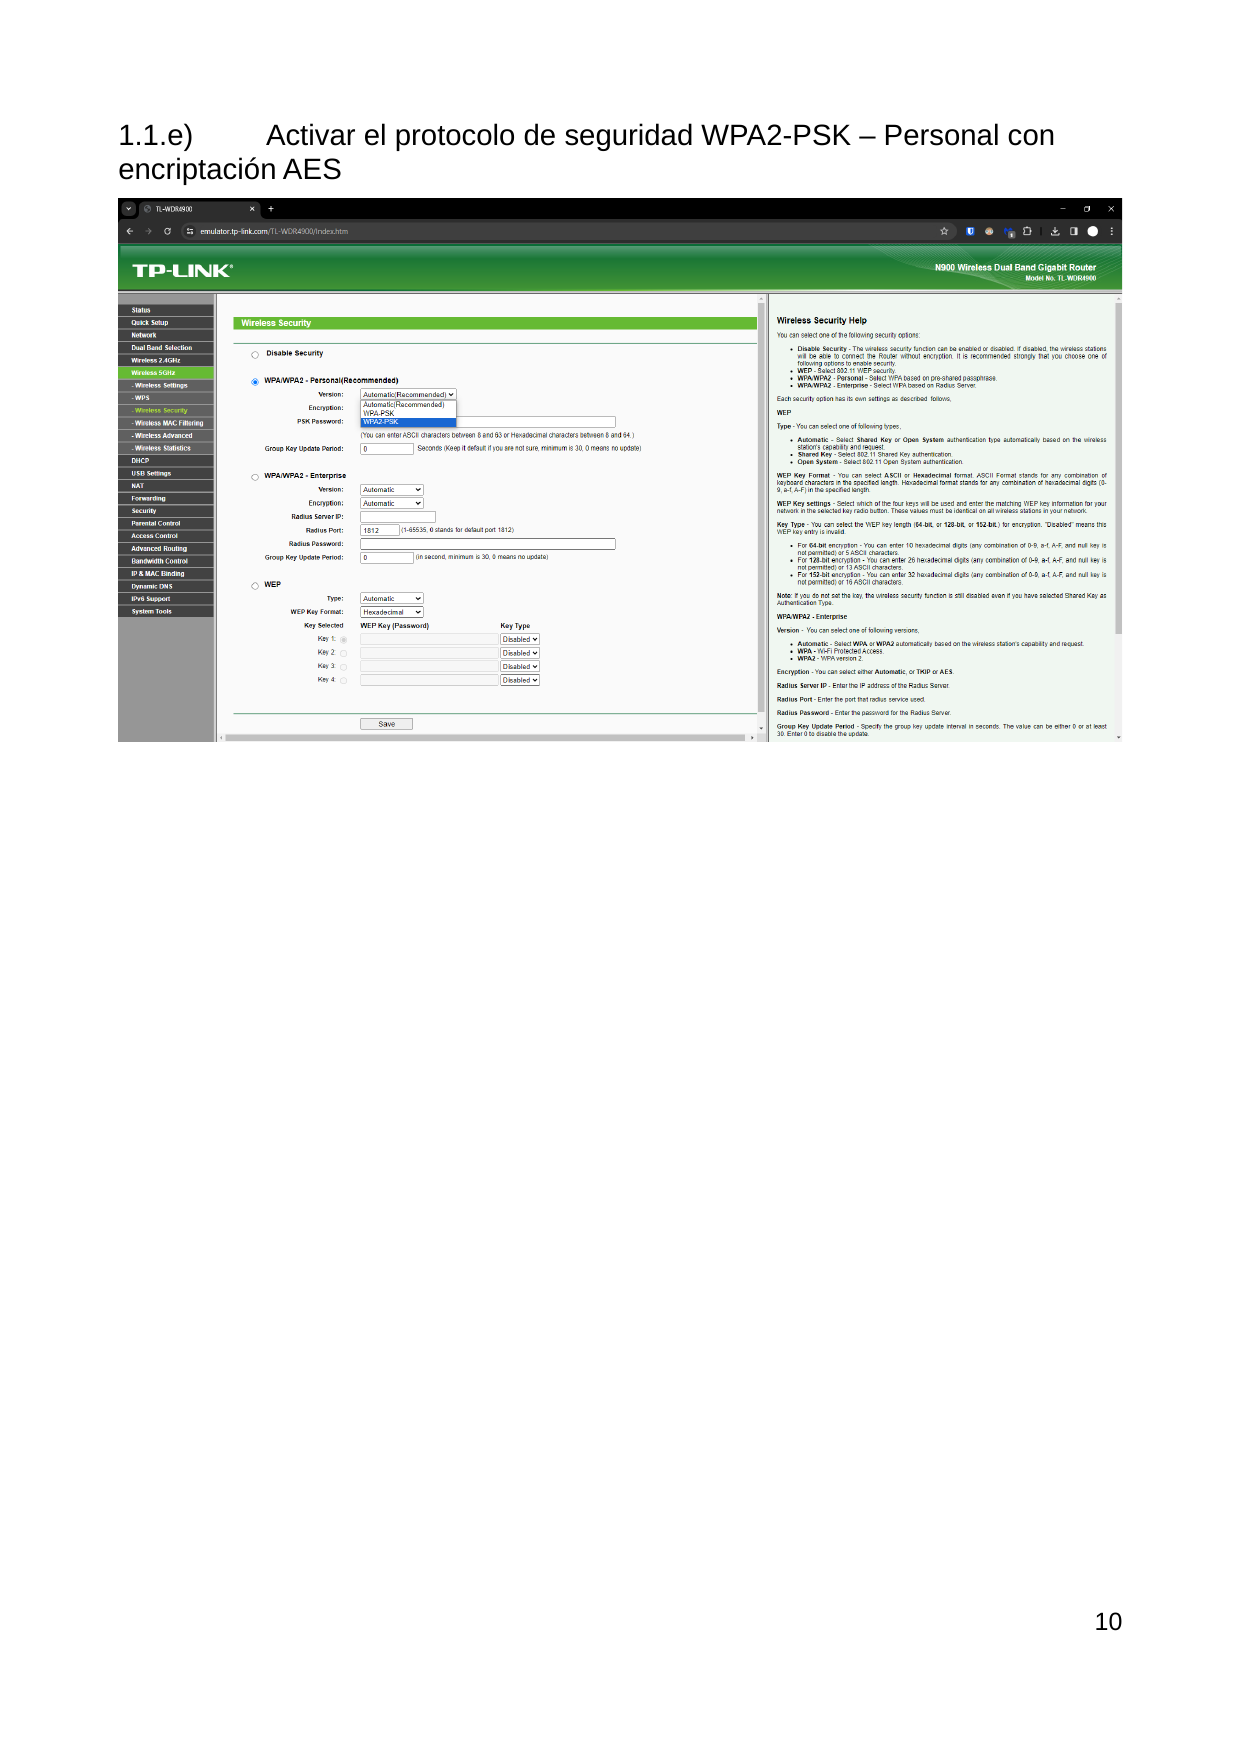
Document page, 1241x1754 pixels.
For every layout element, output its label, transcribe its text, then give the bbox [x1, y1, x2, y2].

subtitle Activar el protocolo de seguridad WPA2-PSK – Personal con encriptación AES [118, 118, 1122, 186]
picture [118, 198, 1123, 742]
